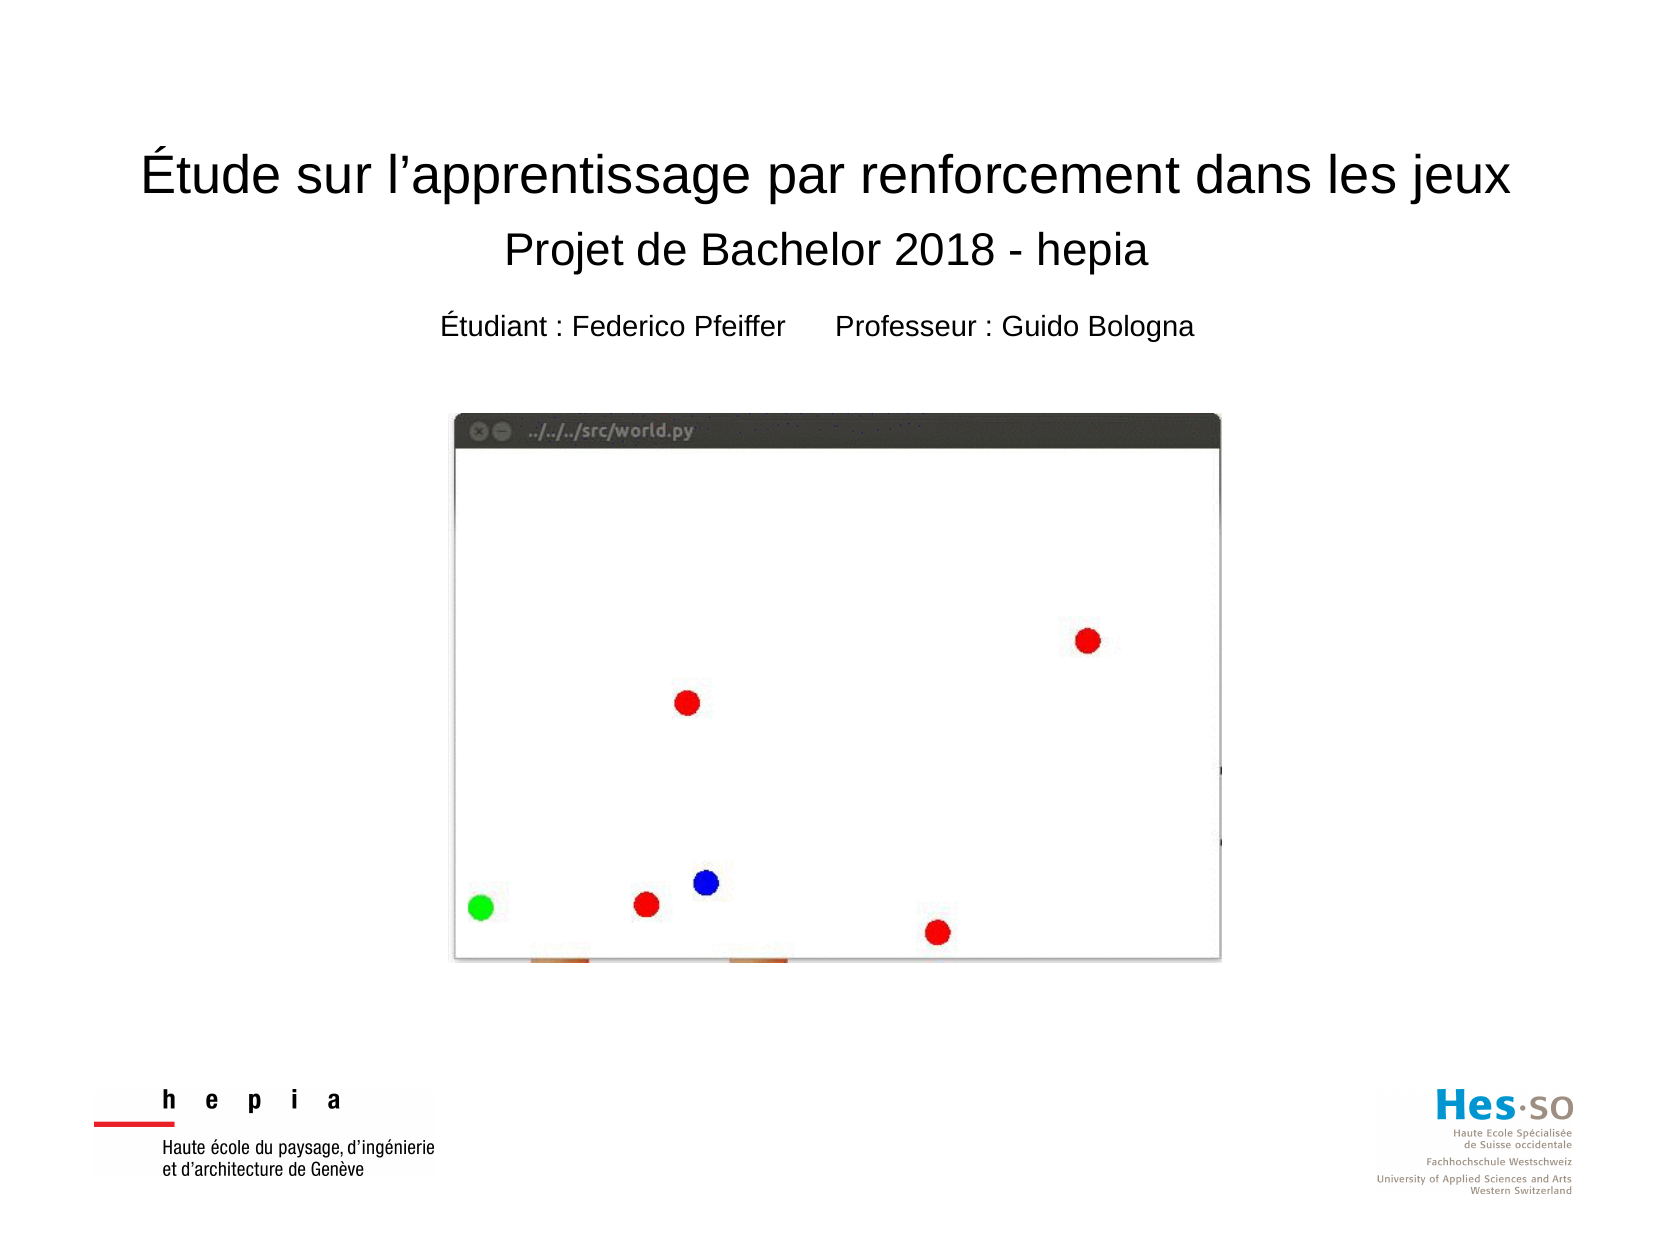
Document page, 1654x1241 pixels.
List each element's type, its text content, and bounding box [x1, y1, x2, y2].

title Étude sur l’apprentissage par renforcement dans les jeux Projet de Bachelor 2018 - hepia [82, 106, 1571, 314]
picture [1370, 1089, 1573, 1194]
picture [1446, 1089, 1456, 1100]
text_box Étudiant : Federico Pfeiffer Professeur : Guido Bologna [425, 302, 1241, 402]
picture [448, 413, 1222, 963]
picture [94, 1089, 434, 1176]
